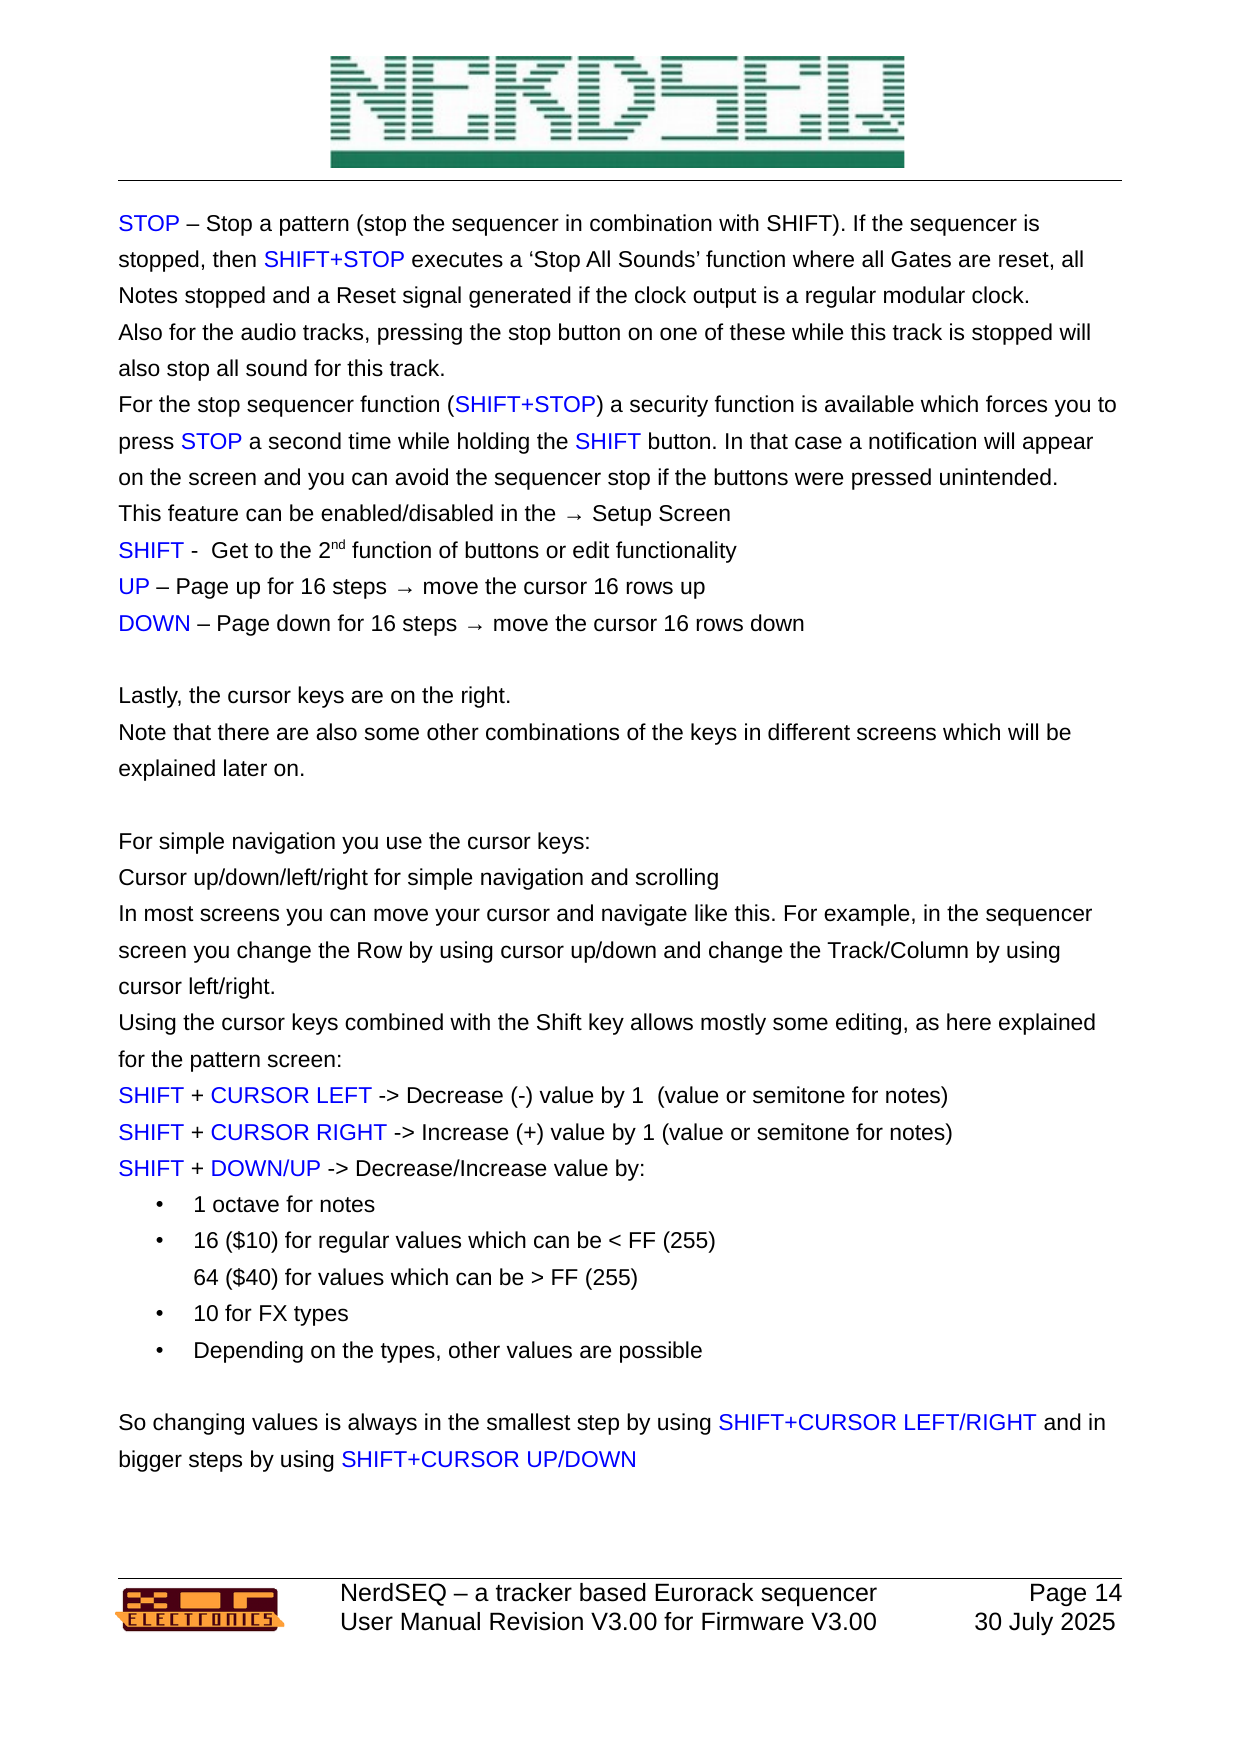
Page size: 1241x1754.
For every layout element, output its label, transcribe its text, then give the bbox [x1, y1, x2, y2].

text For the stop sequencer function (SHIFT+STOP) a security function is available which forces you to press STOP a second time while holding the SHIFT button. In that case a notification will appear on the screen and you can avoid the sequencer stop if the buttons were pressed unintended. [118, 391, 1122, 490]
text For simple navigation you use the cursor keys: [118, 828, 1122, 854]
text This feature can be enabled/disabled in the → Setup Screen [118, 500, 1122, 527]
text In most screens you can move your cursor and navigate like this. For example, in the sequencer screen you change the Row by using cursor up/down and change the Track/Column by using cursor left/right. [118, 900, 1122, 999]
text Using the cursor keys combined with the Shift key allows mostly some editing, as here explained for the pattern screen: [118, 1009, 1122, 1072]
list 10 for FX types [156, 1300, 1122, 1327]
text SHIFT + CURSOR LEFT -> Decrease (-) value by 1 (value or semitone for notes) [118, 1082, 1122, 1108]
list Depending on the types, other values are possible [156, 1337, 1122, 1363]
text SHIFT - Get to the 2nd function of buttons or edit functionality [118, 537, 1122, 563]
text Lastly, the cursor keys are on the right. [118, 682, 1122, 708]
text STOP – Stop a pattern (stop the sequencer in combination with SHIFT). If the sequencer is stopped, then SHIFT+STOP executes a ‘Stop All Sounds’ function where all Gates are reset, all Notes stopped and a Reset signal generated if the clock output is a regular modular clock. [118, 209, 1122, 309]
text SHIFT + DOWN/UP -> Decrease/Increase value by: [118, 1155, 1122, 1181]
picture [330, 56, 905, 168]
text 64 ($40) for values which can be > FF (255) [118, 1264, 1122, 1290]
text UP – Page up for 16 steps → move the cursor 16 rows up [118, 573, 1122, 599]
text SHIFT + CURSOR RIGHT -> Increase (+) value by 1 (value or semitone for notes) [118, 1118, 1122, 1145]
list 1 octave for notes [156, 1191, 1122, 1217]
text So changing values is always in the smallest step by using SHIFT+CURSOR LEFT/RIGHT and in bigger steps by using SHIFT+CURSOR UP/DOWN [118, 1409, 1122, 1472]
text Note that there are also some other combinations of the keys in different screens which will be explained later on. [118, 718, 1122, 781]
text DOWN – Page down for 16 steps → move the cursor 16 rows down [118, 609, 1122, 636]
text Also for the audio tracks, pressing the stop button on one of these while this track is stopped will also stop all sound for this track. [118, 319, 1122, 381]
list 16 ($10) for regular values which can be < FF (255) [156, 1227, 1122, 1254]
picture [115, 1584, 285, 1634]
text Cursor up/down/left/right for simple navigation and scrolling [118, 864, 1122, 890]
